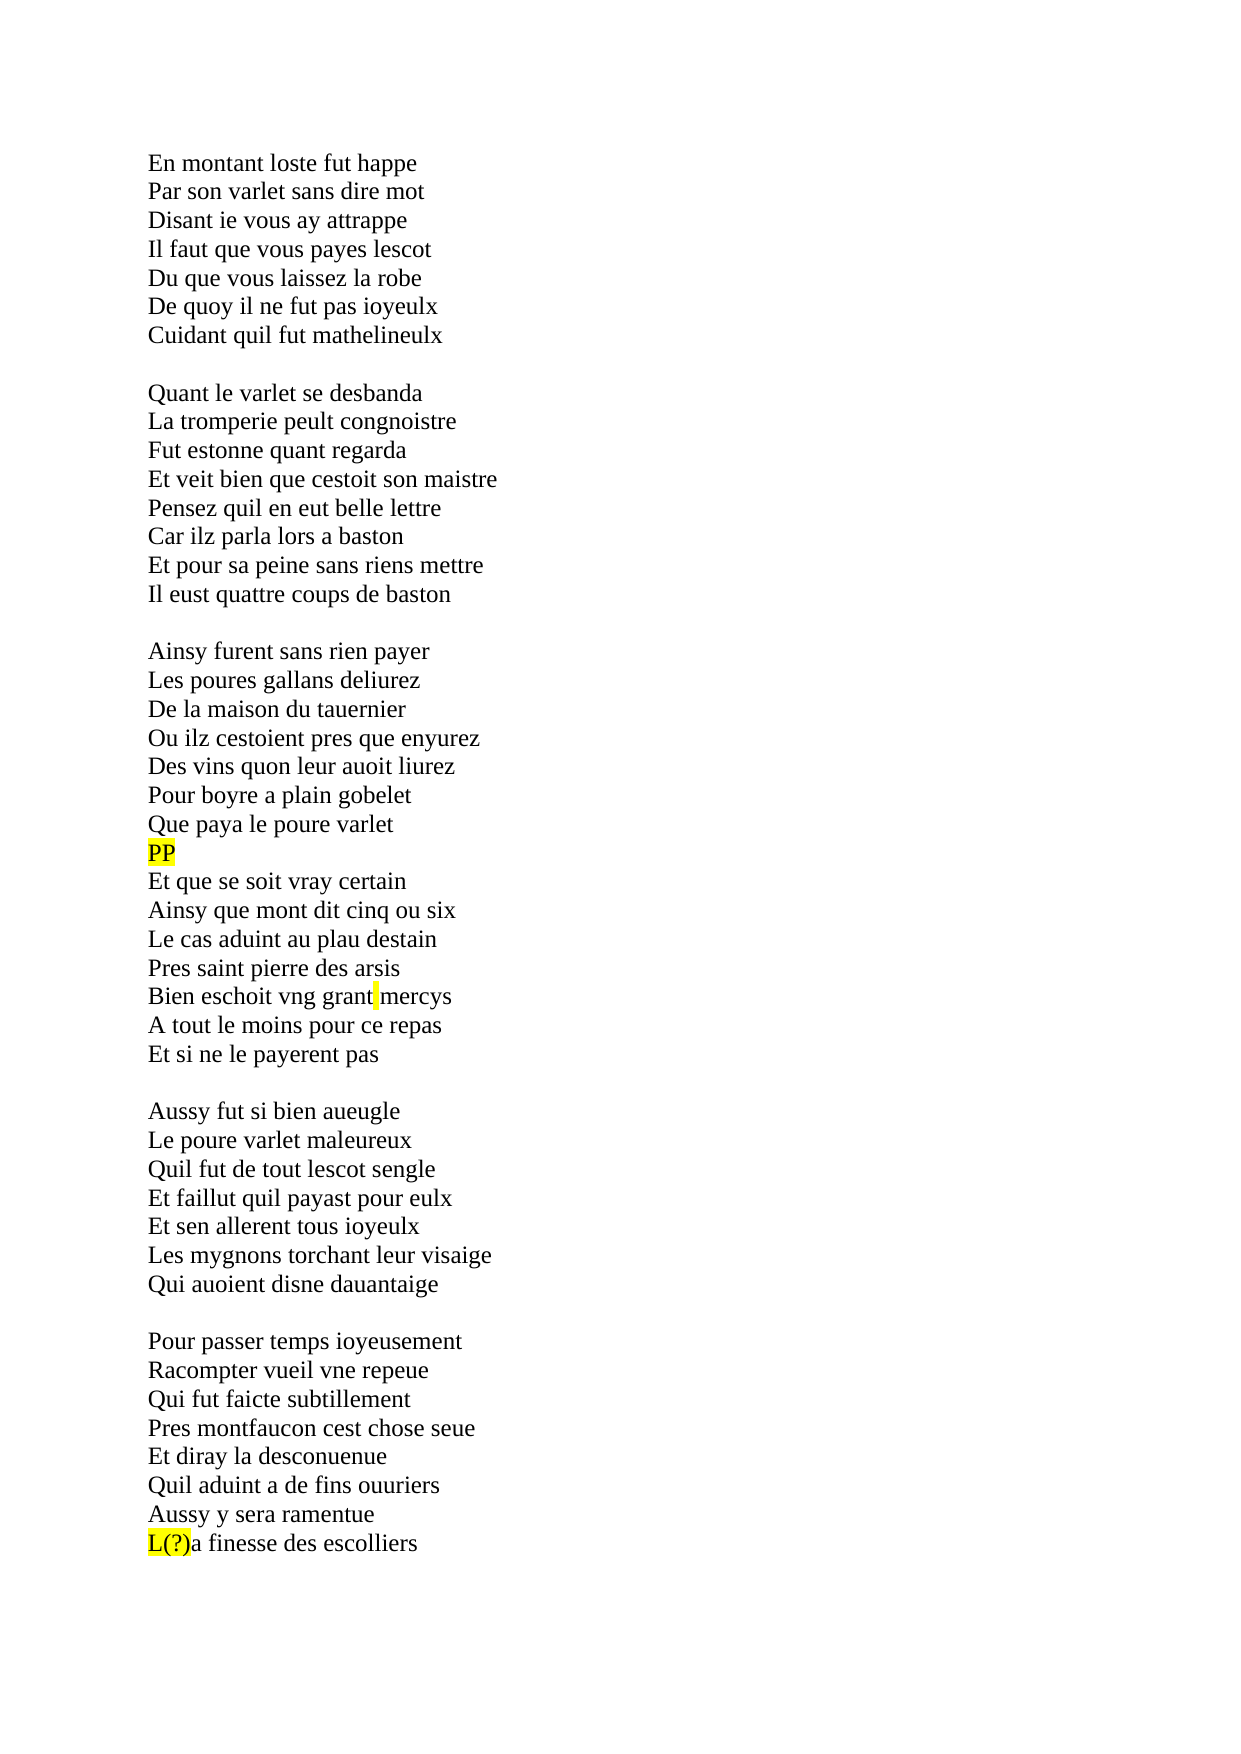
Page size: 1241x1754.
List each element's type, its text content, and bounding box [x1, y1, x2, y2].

text Aussy fut si bien aueugle Le poure varlet maleureux Quil fut de tout lescot sengle Et faillut quil payast pour eulx Et sen allerent tous ioyeulx Les mygnons torchant leur visaige Qui auoient disne dauantaige [148, 1096, 1093, 1326]
text Quant le varlet se desbanda La tromperie peult congnoistre Fut estonne quant regarda Et veit bien que cestoit son maistre Pensez quil en eut belle lettre Car ilz parla lors a baston Et pour sa peine sans riens mettre Il eust quattre coups de baston [148, 378, 1093, 636]
text En montant loste fut happe Par son varlet sans dire mot Disant ie vous ay attrappe Il faut que vous payes lescot Du que vous laissez la robe De quoy il ne fut pas ioyeulx Cuidant quil fut mathelineulx [148, 148, 1093, 378]
text Ainsy furent sans rien payer Les poures gallans deliurez De la maison du tauernier Ou ilz cestoient pres que enyurez Des vins quon leur auoit liurez Pour boyre a plain gobelet Que paya le poure varlet PP Et que se soit vray certain Ainsy que mont dit cinq ou six Le cas aduint au plau destain Pres saint pierre des arsis Bien eschoit vng grant mercys A tout le moins pour ce repas Et si ne le payerent pas [148, 636, 1093, 1096]
text Pour passer temps ioyeusement Racompter vueil vne repeue Qui fut faicte subtillement Pres montfaucon cest chose seue Et diray la desconuenue Quil aduint a de fins ouuriers Aussy y sera ramentue L(?)a finesse des escolliers [148, 1326, 1093, 1585]
